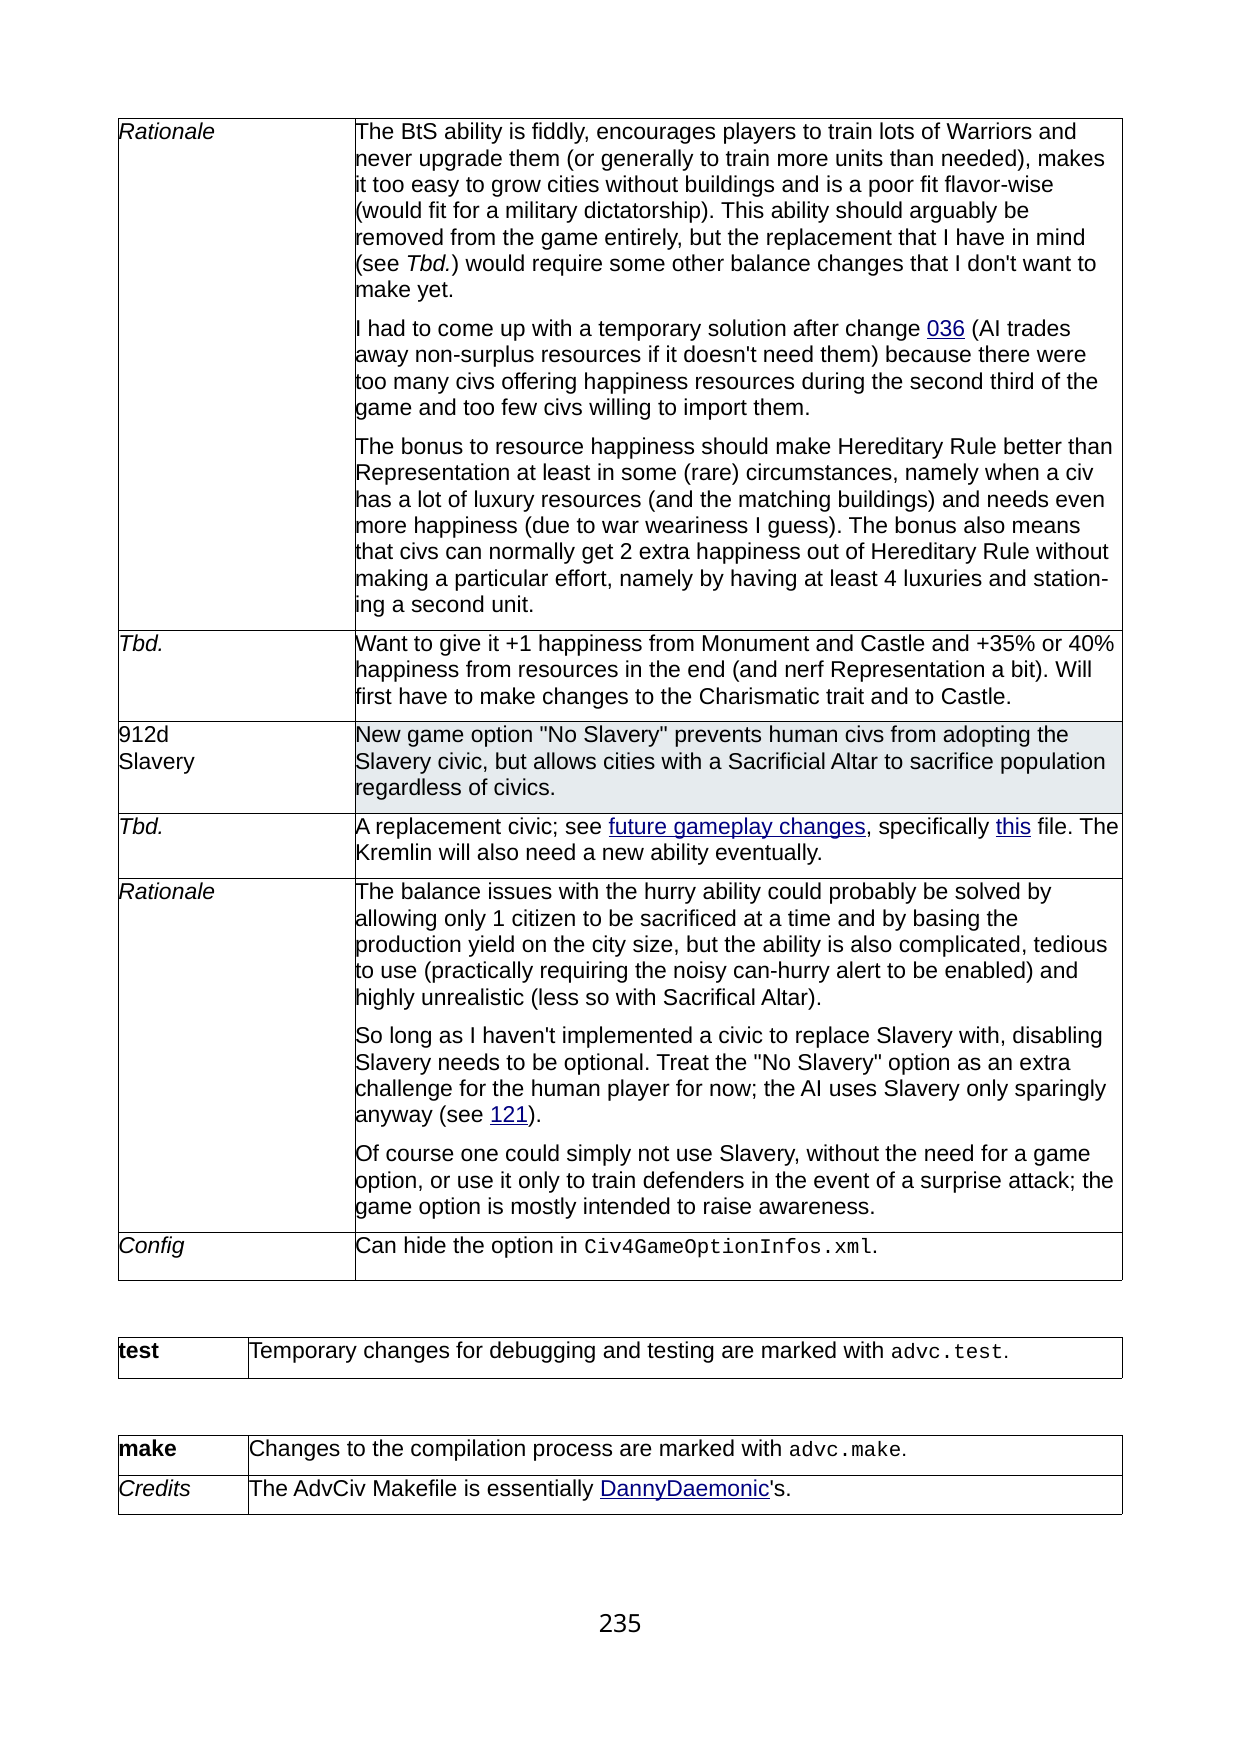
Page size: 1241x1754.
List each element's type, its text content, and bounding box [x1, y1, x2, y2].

table_cell The balance issues with the hurry ability could probably be solved by allowing only 1 citizen to be sacrificed at a time and by basing the production yield on the city size, but the ability is also complicated, tedious to use (practically requiring the noisy can-hurry alert to be enabled) and highly unrealistic (less so with Sacrifical Altar). So long as I haven't implemented a civic to replace Slavery with, disabling Slavery needs to be optional. Treat the "No Slavery" option as an extra challenge for the human player for now; the AI uses Slavery only sparingly anyway (see 121). Of course one could simply not use Slavery, without the need for a game option, or use it only to train defenders in the event of a surprise attack; the game option is mostly intended to raise awareness. [356, 879, 1122, 1232]
table_header Temporary changes for debugging and testing are marked with advc.test. [249, 1338, 1122, 1377]
table_cell The AdvCiv Makefile is essentially DannyDaemonic's. [249, 1476, 1122, 1514]
table_cell New game option "No Slavery" prevents human civs from adopting the Slavery civic, but allows cities with a Sacrificial Altar to sacrifice population regardless of civics. [356, 722, 1122, 813]
table_cell The BtS ability is fiddly, encourages players to train lots of Warriors and never upgrade them (or generally to train more units than needed), makes it too easy to grow cities without buildings and is a poor fit flavor-wise (would fit for a military dictatorship). This ability should arguably be removed from the game entirely, but the replacement that I have in mind (see Tbd.) would require some other balance changes that I don't want to make yet. I had to come up with a temporary solution after change 036 (AI trades away non-surplus resources if it doesn't need them) because there were too many civs offering happiness resources during the second third of the game and too few civs willing to import them. The bonus to resource happiness should make Hereditary Rule better than Representation at least in some (rare) circumstances, namely when a civ has a lot of luxury resources (and the matching buildings) and needs even more happiness (due to war weariness I guess). The bonus also means that civs can normally get 2 extra happiness out of Hereditary Rule without making a particular effort, namely by having at least 4 luxuries and station­ing a second unit. [356, 119, 1122, 630]
table_cell Rationale [119, 879, 355, 1232]
table_header test [119, 1338, 248, 1377]
table_cell Rationale [119, 119, 355, 630]
table_cell Tbd. [119, 631, 355, 721]
table_cell A replacement civic; see future gameplay changes, specifically this file. The Kremlin will also need a new ability eventually. [356, 814, 1122, 878]
table_cell Can hide the option in Civ4GameOptionInfos.xml. [356, 1233, 1122, 1279]
table_cell Credits [119, 1476, 248, 1514]
table_cell 912d Slavery [119, 722, 355, 813]
table_cell Want to give it +1 happiness from Monument and Castle and +35% or 40% happiness from resources in the end (and nerf Representation a bit). Will first have to make changes to the Charismatic trait and to Castle. [356, 631, 1122, 721]
table_cell Config [119, 1233, 355, 1279]
table_cell Tbd. [119, 814, 355, 878]
table_header make [119, 1436, 248, 1475]
table_header Changes to the compilation process are marked with advc.make. [249, 1436, 1122, 1475]
